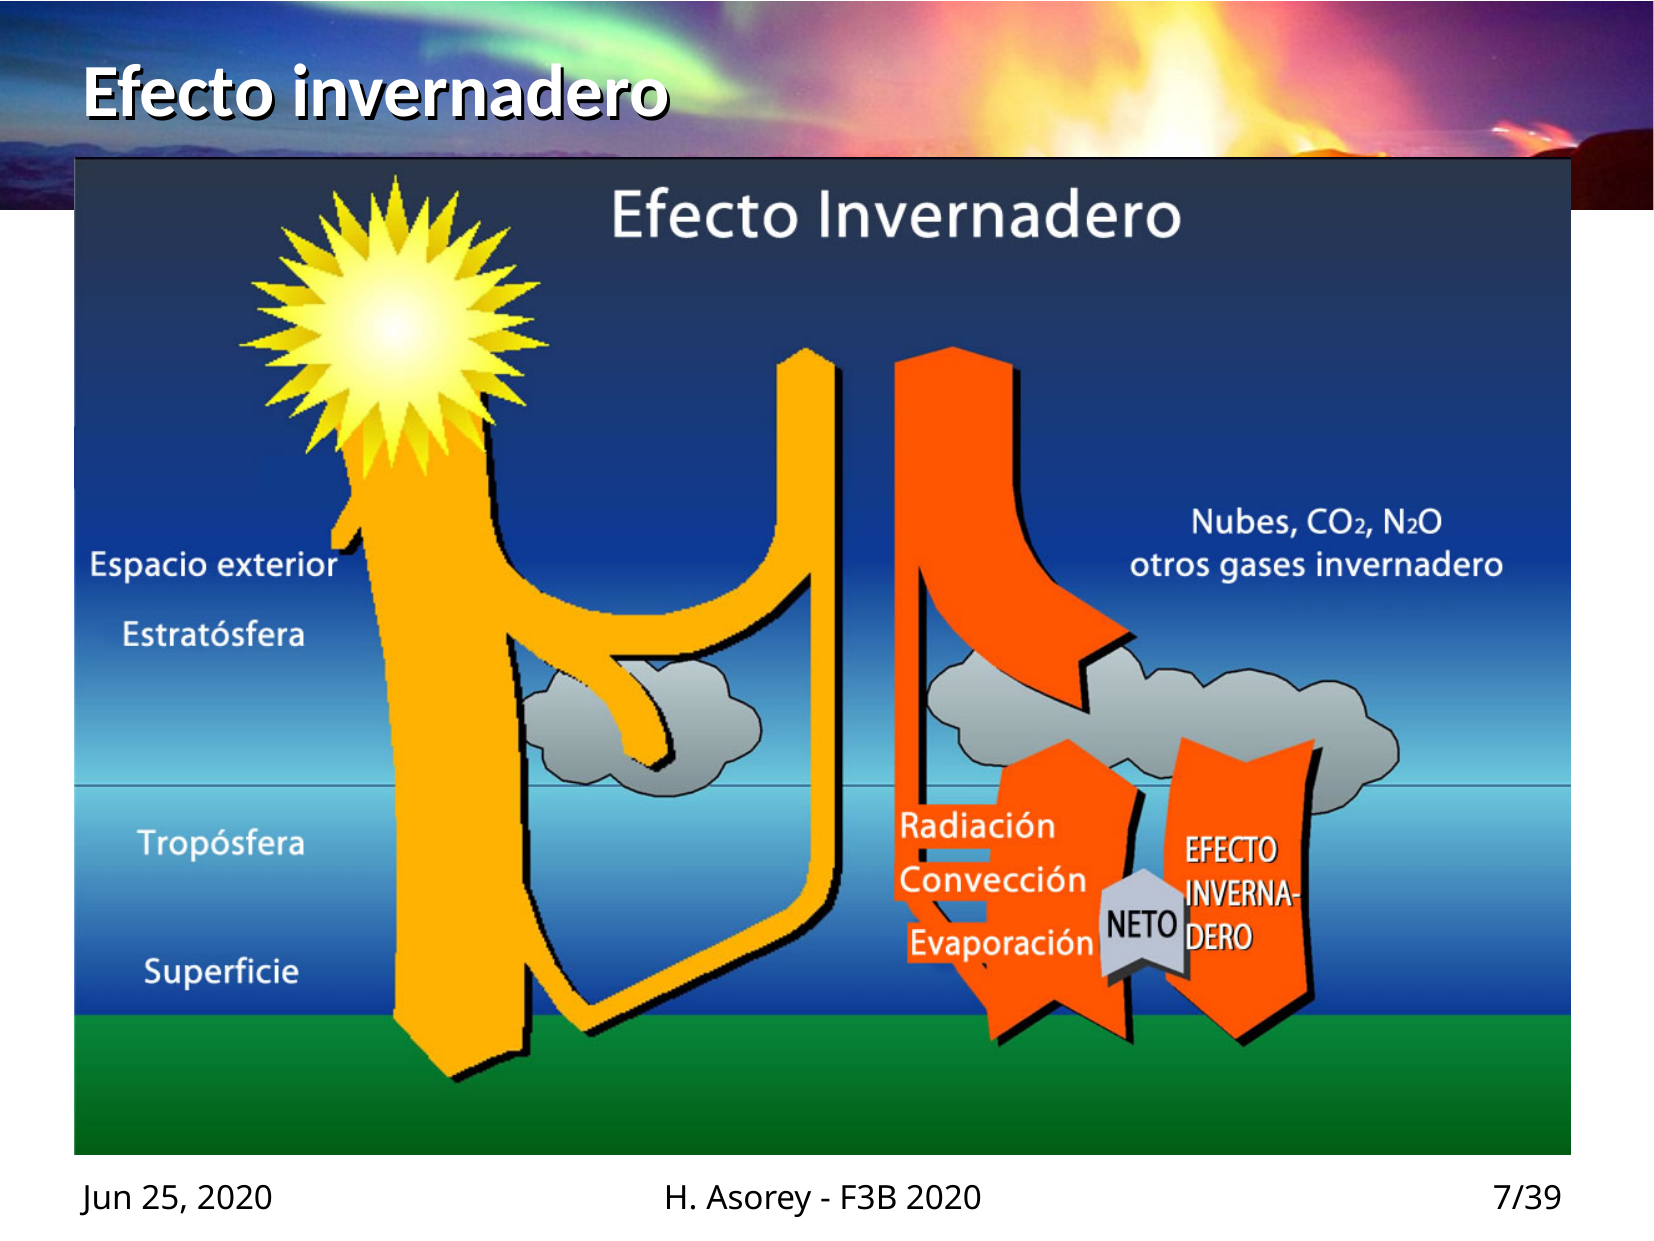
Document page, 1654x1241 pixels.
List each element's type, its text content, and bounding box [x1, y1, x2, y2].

title Efecto invernadero [82, 49, 1571, 147]
picture [0, 1, 1654, 1156]
